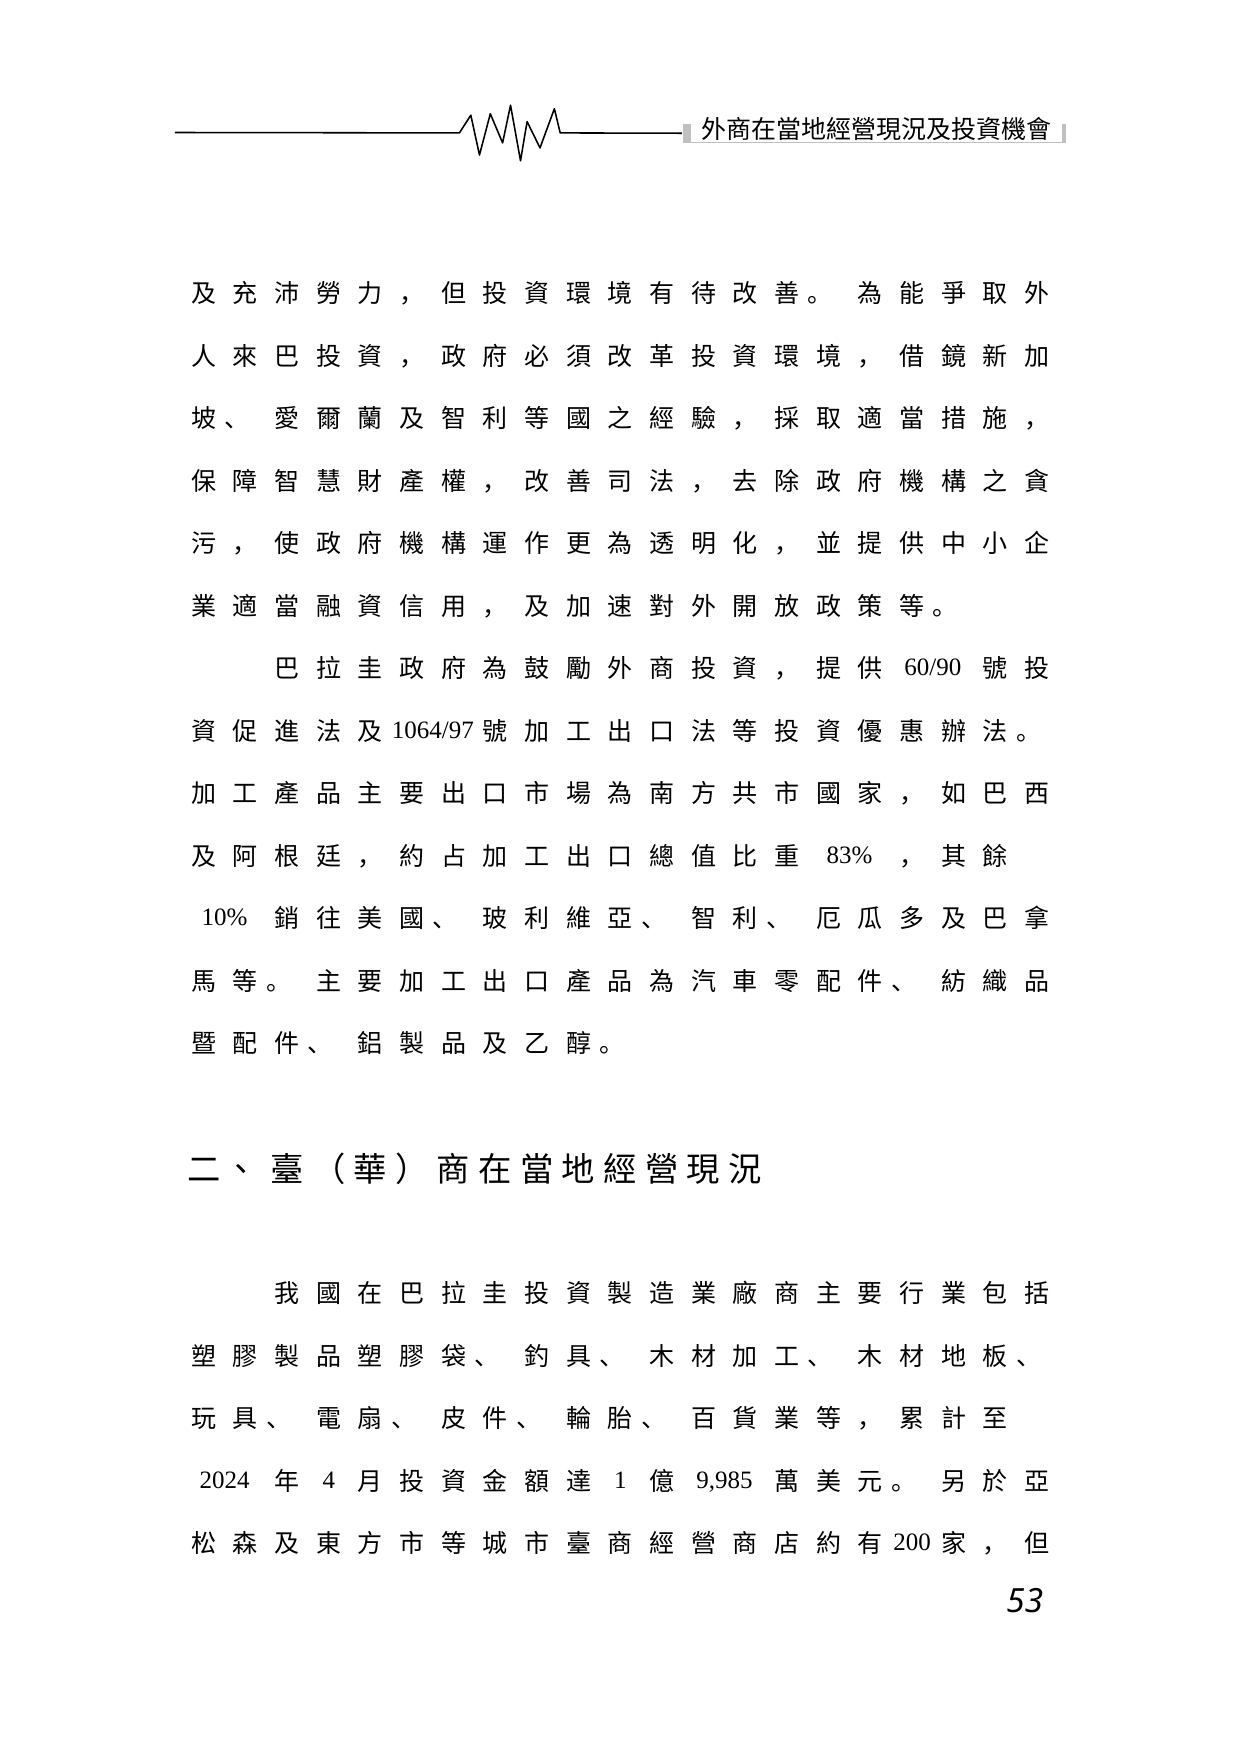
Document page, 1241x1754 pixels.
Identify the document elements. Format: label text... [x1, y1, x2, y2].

text 及充沛勞力，但投資環境有待改善。為能爭取外人來巴投資，政府必須改革投資環境，借鏡新加坡、愛爾蘭及智利等國之經驗，採取適當措施，保障智慧財產權，改善司法，去除政府機構之貪污，使政府機構運作更為透明化，並提供中小企業適當融資信用，及加速對外開放政策等。 [183, 250, 1058, 625]
text 巴拉圭政府為鼓勵外商投資，提供60/90號投資促進法及1064/97號加工出口法等投資優惠辦法。加工產品主要出口市場為南方共市國家，如巴西及阿根廷，約占加工出口總值比重83%，其餘10%銷往美國、玻利維亞、智利、厄瓜多及巴拿馬等。主要加工出口產品為汽車零配件、紡織品暨配件、鋁製品及乙醇。 [183, 625, 1058, 1063]
text 我國在巴拉圭投資製造業廠商主要行業包括塑膠製品塑膠袋、釣具、木材加工、木材地板、玩具、電扇、皮件、輪胎、百貨業等，累計至2024年4月投資金額達1億9,985萬美元。另於亞松森及東方市等城市臺商經營商店約有200家，但 [183, 1250, 1058, 1563]
text 二、臺（華）商在當地經營現況 [183, 1125, 1058, 1188]
